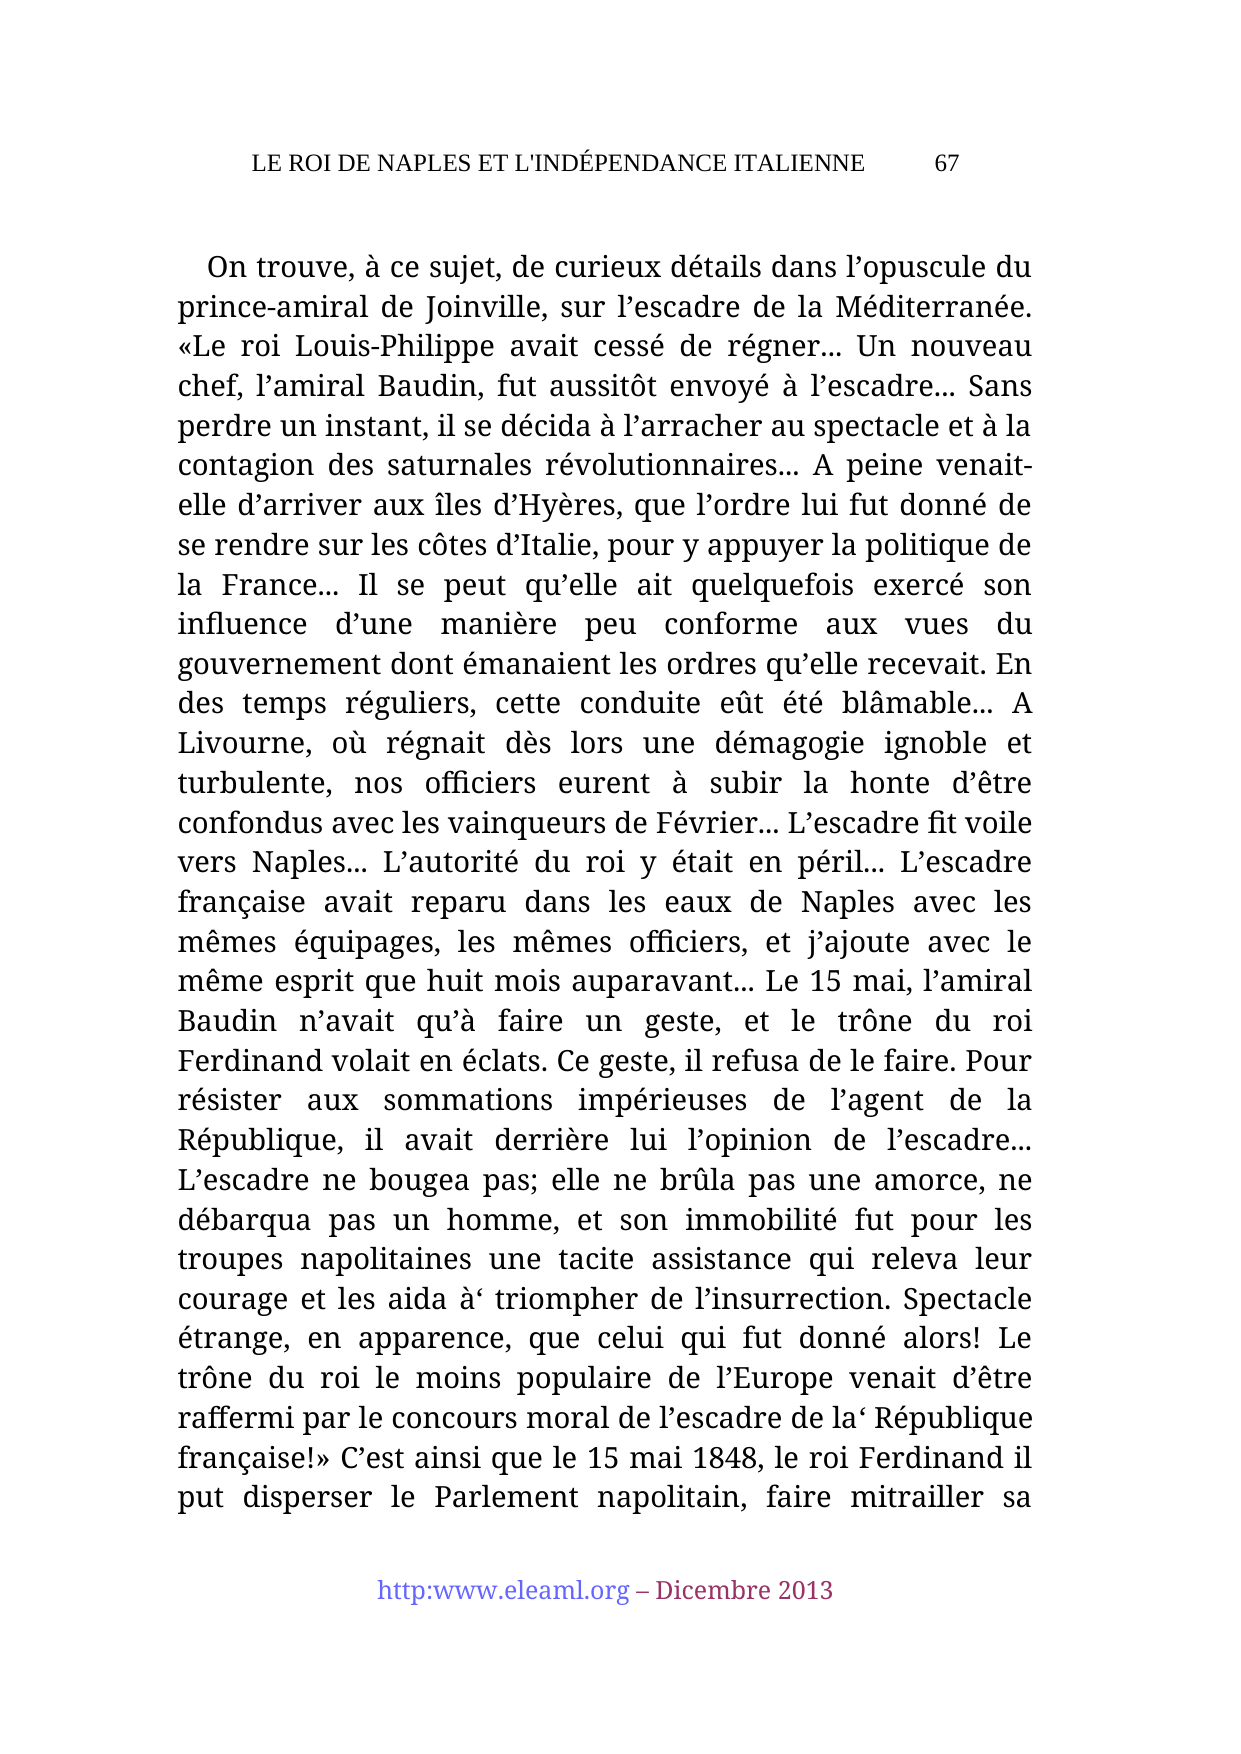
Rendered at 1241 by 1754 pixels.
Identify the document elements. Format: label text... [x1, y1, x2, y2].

text On trouve, à ce sujet, de curieux détails dans l’opuscule du prince-amiral de Joinville, sur l’escadre de la Méditerranée. «Le roi Louis-Philippe avait cessé de régner... Un nouveau chef, l’amiral Baudin, fut aussitôt envoyé à l’escadre... Sans perdre un instant, il se décida à l’arracher au spectacle et à la contagion des saturnales révolutionnaires... A peine venait-elle d’arriver aux îles d’Hyères, que l’ordre lui fut donné de se rendre sur les côtes d’Italie, pour y appuyer la politique de la France... Il se peut qu’elle ait quelquefois exercé son influence d’une manière peu conforme aux vues du gouvernement dont émanaient les ordres qu’elle recevait. En des temps réguliers, cette conduite eût été blâmable... A Livourne, où régnait dès lors une démagogie ignoble et turbulente, nos officiers eurent à subir la honte d’être confondus avec les vainqueurs de Février... L’escadre fit voile vers Naples... L’autorité du roi y était en péril... L’escadre française avait reparu dans les eaux de Naples avec les mêmes équipages, les mêmes officiers, et j’ajoute avec le même esprit que huit mois auparavant... Le 15 mai, l’amiral Baudin n’avait qu’à faire un geste, et le trône du roi Ferdinand volait en éclats. Ce geste, il refusa de le faire. Pour résister aux sommations impérieuses de l’agent de la République, il avait derrière lui l’opinion de l’escadre... L’escadre ne bougea pas; elle ne brûla pas une amorce, ne débarqua pas un homme, et son immobilité fut pour les troupes napolitaines une tacite assistance qui releva leur courage et les aida à‘ triompher de l’insurrection. Spectacle étrange, en apparence, que celui qui fut donné alors! Le trône du roi le moins populaire de l’Europe venait d’être raffermi par le concours moral de l’escadre de la‘ République française!» C’est ainsi que le 15 mai 1848, le roi Ferdinand il put disperser le Parlement napolitain, faire mitrailler sa [177, 246, 1033, 1516]
